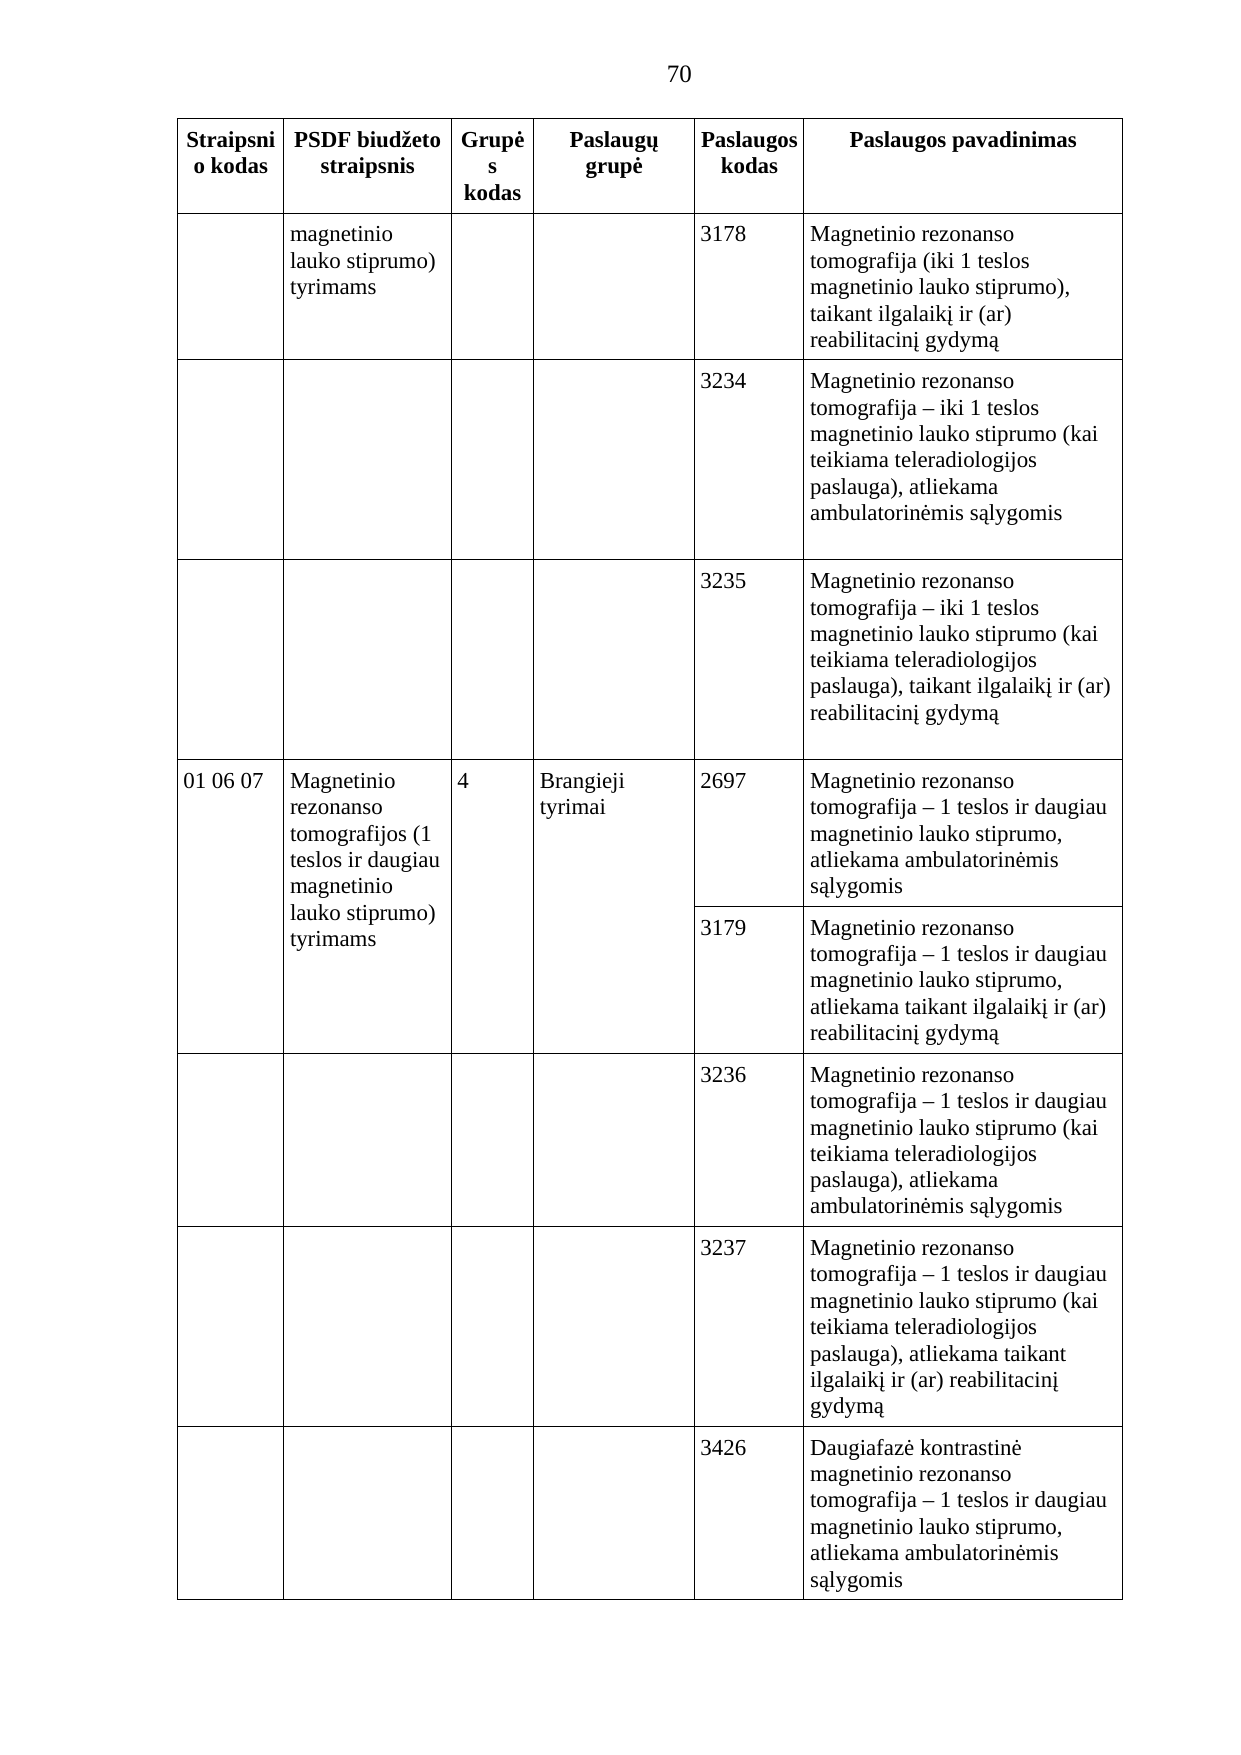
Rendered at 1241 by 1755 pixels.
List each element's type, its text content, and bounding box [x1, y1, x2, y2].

table_cell [178, 1227, 283, 1426]
table_cell Daugiafazė kontrastinė magnetinio rezonanso tomografija – 1 teslos ir daugiau magnetinio lauko stiprumo, atliekama ambulatorinėmis sąlygomis [804, 1427, 1122, 1599]
table_header Straipsnio kodas [178, 119, 283, 212]
table_cell 3234 [695, 360, 803, 559]
table_cell [534, 1227, 694, 1426]
table_cell Magnetinio rezonanso tomografija – 1 teslos ir daugiau magnetinio lauko stiprumo, atliekama ambulatorinėmis sąlygomis [804, 760, 1122, 906]
table_cell [534, 1427, 694, 1599]
table_cell [284, 360, 451, 559]
table_cell [534, 360, 694, 559]
table_cell 3426 [695, 1427, 803, 1599]
table_cell [284, 1227, 451, 1426]
table_cell 3235 [695, 560, 803, 759]
table_cell 3236 [695, 1054, 803, 1226]
table_cell 01 06 07 [178, 760, 283, 906]
table_cell Magnetinio rezonanso tomografijos (1 teslos ir daugiau magnetinio lauko stiprumo) tyrimams [284, 760, 451, 1053]
table_cell [534, 560, 694, 759]
table_cell [284, 560, 451, 759]
table_cell [452, 214, 533, 359]
table_cell [178, 560, 283, 759]
table_cell [452, 360, 533, 559]
table_cell [534, 214, 694, 359]
table_cell Magnetinio rezonanso tomografija – iki 1 teslos magnetinio lauko stiprumo (kai teikiama teleradiologijos paslauga), atliekama ambulatorinėmis sąlygomis [804, 360, 1122, 559]
table_cell [534, 1054, 694, 1226]
table_cell 2697 [695, 760, 803, 906]
table_cell [452, 1054, 533, 1226]
table_cell Magnetinio rezonanso tomografija – 1 teslos ir daugiau magnetinio lauko stiprumo, atliekama taikant ilgalaikį ir (ar) reabilitacinį gydymą [804, 907, 1122, 1053]
table_cell Magnetinio rezonanso tomografija (iki 1 teslos magnetinio lauko stiprumo), taikant ilgalaikį ir (ar) reabilitacinį gydymą [804, 214, 1122, 359]
table_cell [178, 906, 283, 1053]
table_cell [284, 1427, 451, 1599]
table_header PSDF biudžeto straipsnis [284, 119, 451, 212]
table_header Paslaugos kodas [695, 119, 803, 212]
table_cell magnetinio lauko stiprumo) tyrimams [284, 214, 451, 359]
table_header Paslaugų grupė [534, 119, 694, 212]
table_cell [534, 906, 694, 1053]
table_cell [178, 1427, 283, 1599]
table_cell 3237 [695, 1227, 803, 1426]
table_header Grupės kodas [452, 119, 533, 212]
table_cell 3179 [695, 907, 803, 1053]
table_cell 4 [452, 760, 533, 906]
table_cell [178, 360, 283, 559]
table_cell Magnetinio rezonanso tomografija – 1 teslos ir daugiau magnetinio lauko stiprumo (kai teikiama teleradiologijos paslauga), atliekama taikant ilgalaikį ir (ar) reabilitacinį gydymą [804, 1227, 1122, 1426]
table_cell Magnetinio rezonanso tomografija – 1 teslos ir daugiau magnetinio lauko stiprumo (kai teikiama teleradiologijos paslauga), atliekama ambulatorinėmis sąlygomis [804, 1054, 1122, 1226]
table_cell [452, 1227, 533, 1426]
table_cell [178, 214, 283, 359]
table_cell [178, 1054, 283, 1226]
table_cell [284, 1054, 451, 1226]
table_cell [452, 560, 533, 759]
table_cell [452, 906, 533, 1053]
table_cell Brangieji tyrimai [534, 760, 694, 906]
table_cell 3178 [695, 214, 803, 359]
table_cell [452, 1427, 533, 1599]
table_cell Magnetinio rezonanso tomografija – iki 1 teslos magnetinio lauko stiprumo (kai teikiama teleradiologijos paslauga), taikant ilgalaikį ir (ar) reabilitacinį gydymą [804, 560, 1122, 759]
table_header Paslaugos pavadinimas [804, 119, 1122, 212]
